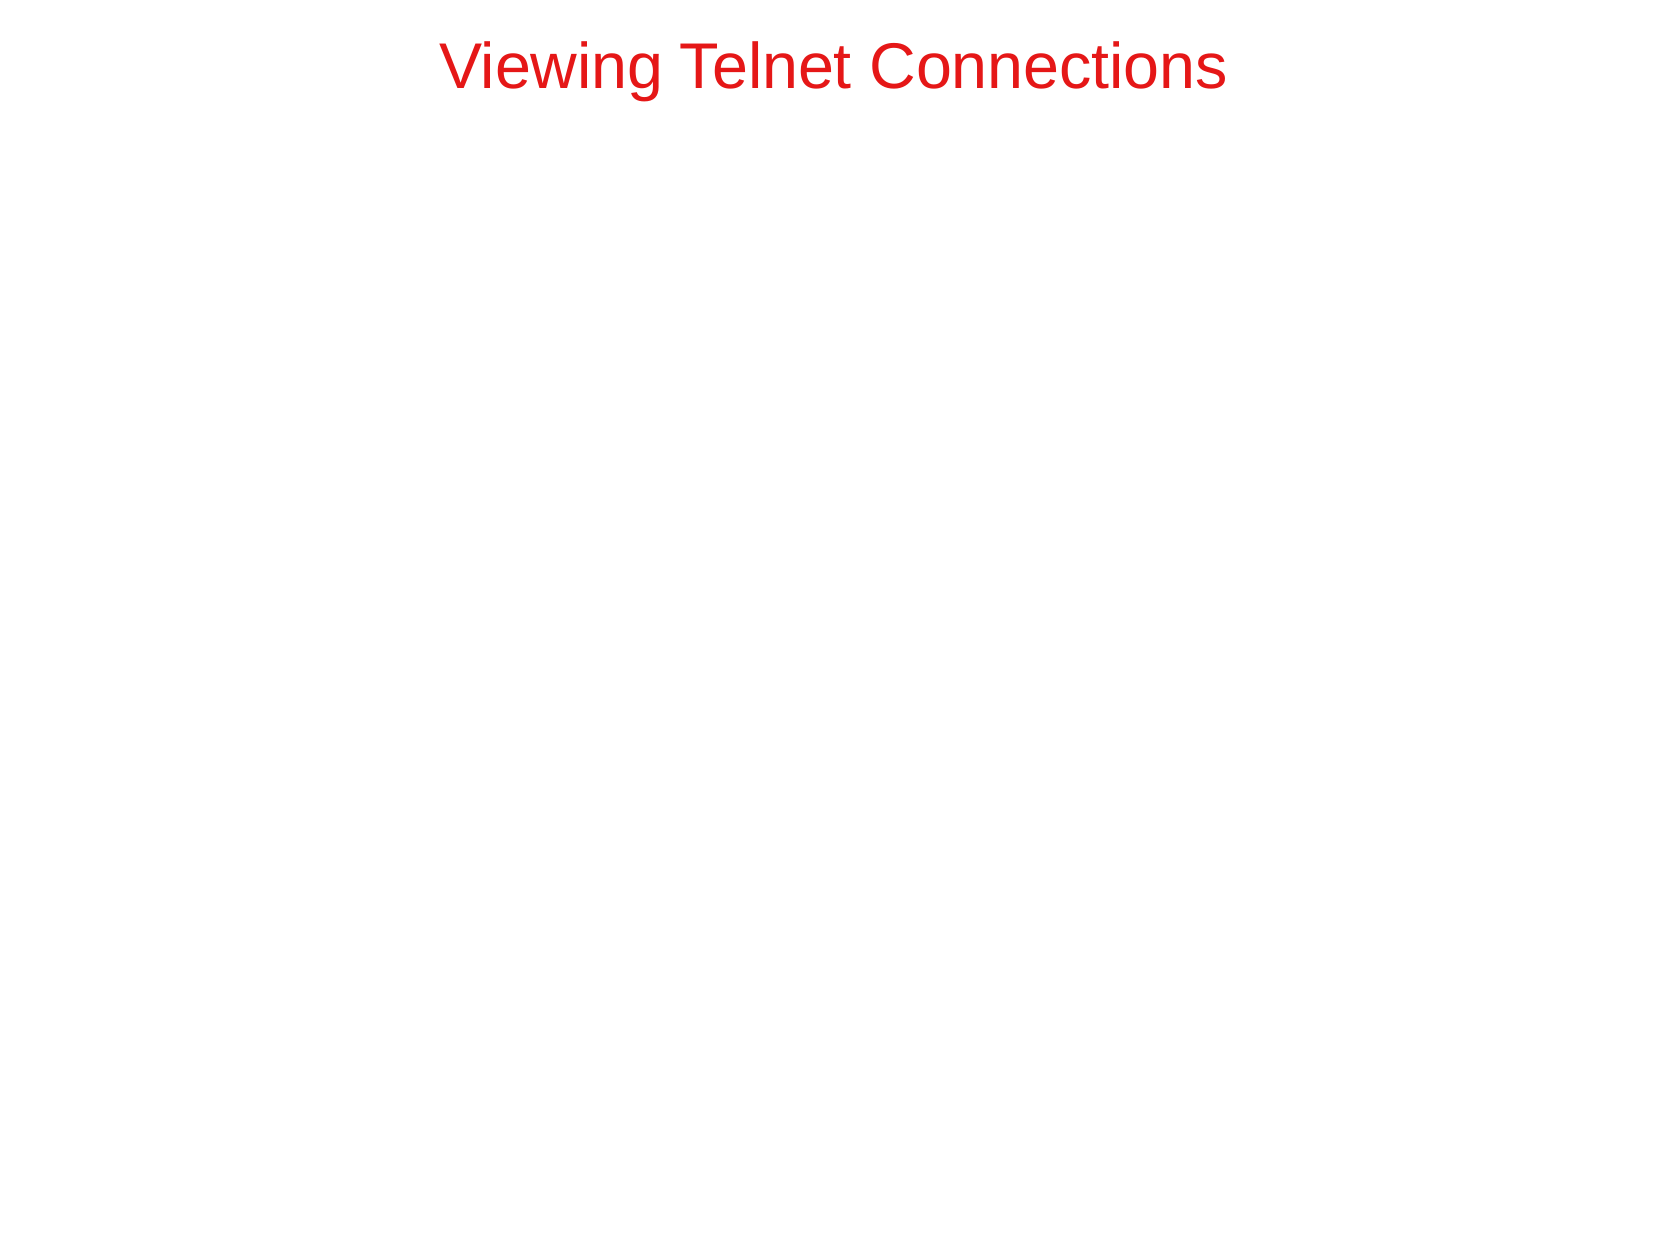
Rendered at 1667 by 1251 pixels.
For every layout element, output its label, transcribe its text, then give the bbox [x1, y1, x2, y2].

text_box Viewing Telnet Connections [5, 29, 1662, 104]
